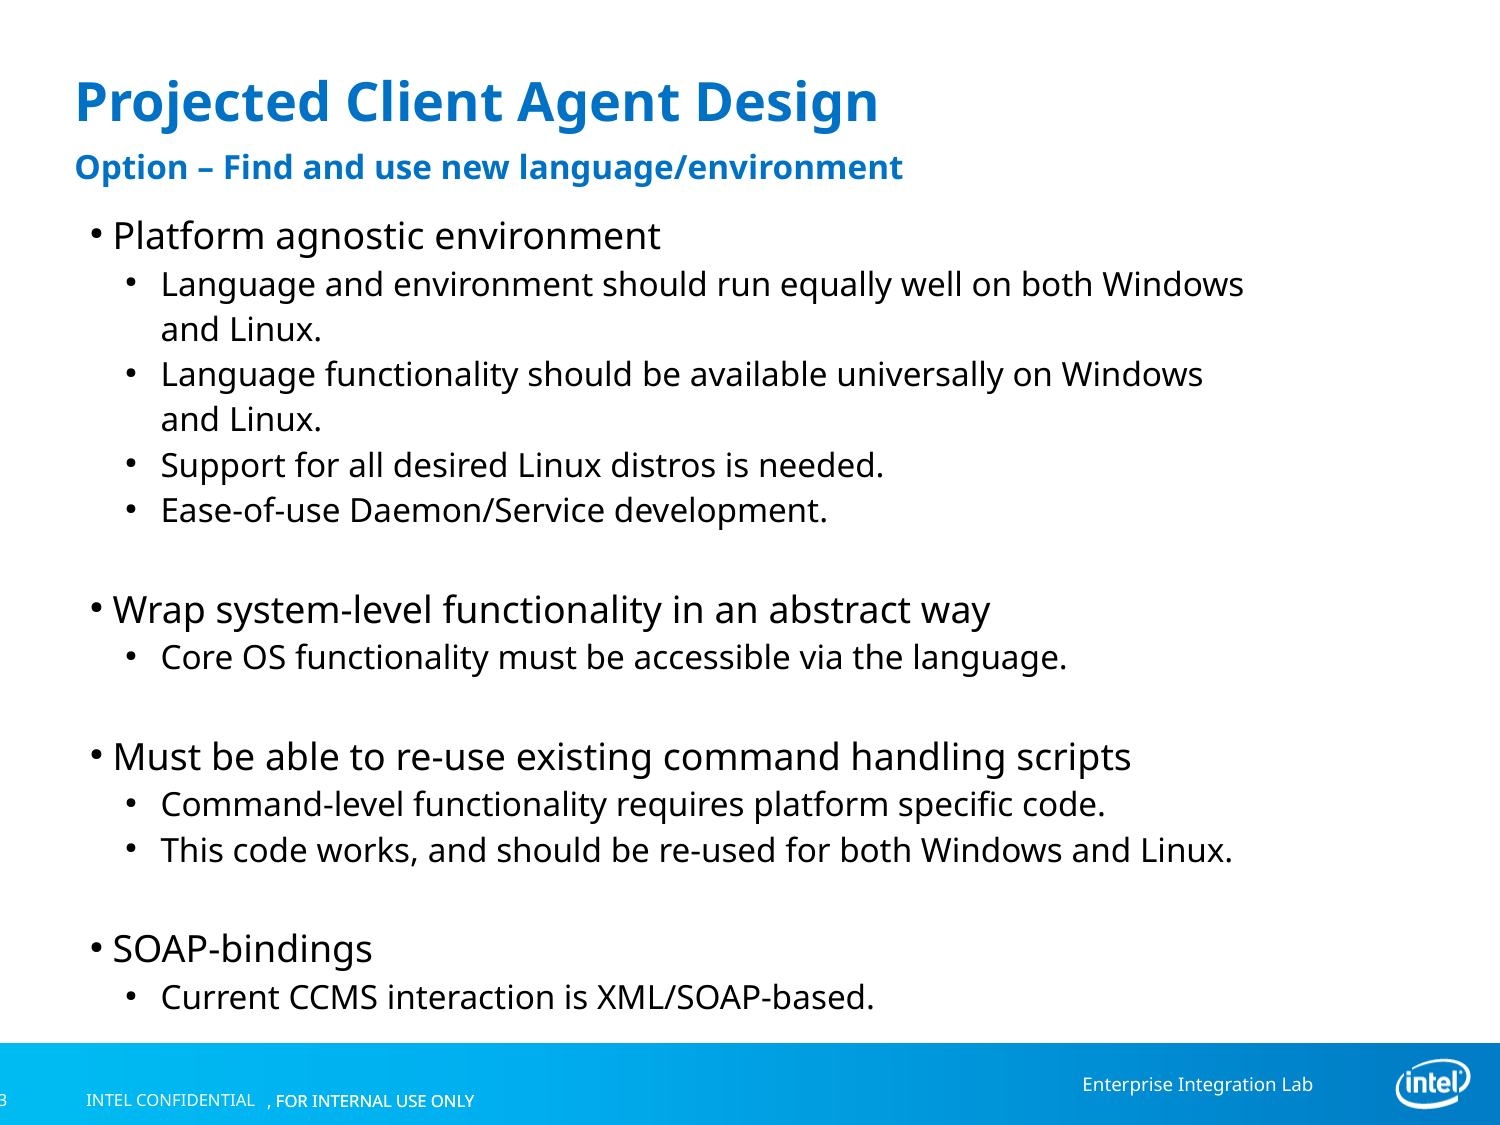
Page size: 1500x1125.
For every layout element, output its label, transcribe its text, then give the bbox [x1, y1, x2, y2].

picture [1324, 1043, 1500, 1125]
picture [1245, 1081, 1252, 1125]
text_box Platform agnostic environment Language and environment should run equally well on both Windows and Linux. Language functionality should be available universally on Windows and Linux. Support for all desired Linux distros is needed. Ease-of-use Daemon/Service development. Wrap system-level functionality in an abstract way Core OS functionality must be accessible via the language. Must be able to re-use existing command handling scripts Command-level functionality requires platform specific code. This code works, and should be re-used for both Windows and Linux. SOAP-bindings Current CCMS interaction is XML/SOAP-based. [75, 202, 1334, 941]
picture [1304, 1082, 1310, 1090]
picture [1245, 1043, 1252, 1081]
title Projected Client Agent Design Option – Find and use new language/environment [74, 67, 1425, 213]
picture [1289, 1043, 1296, 1125]
picture [1307, 1043, 1314, 1125]
